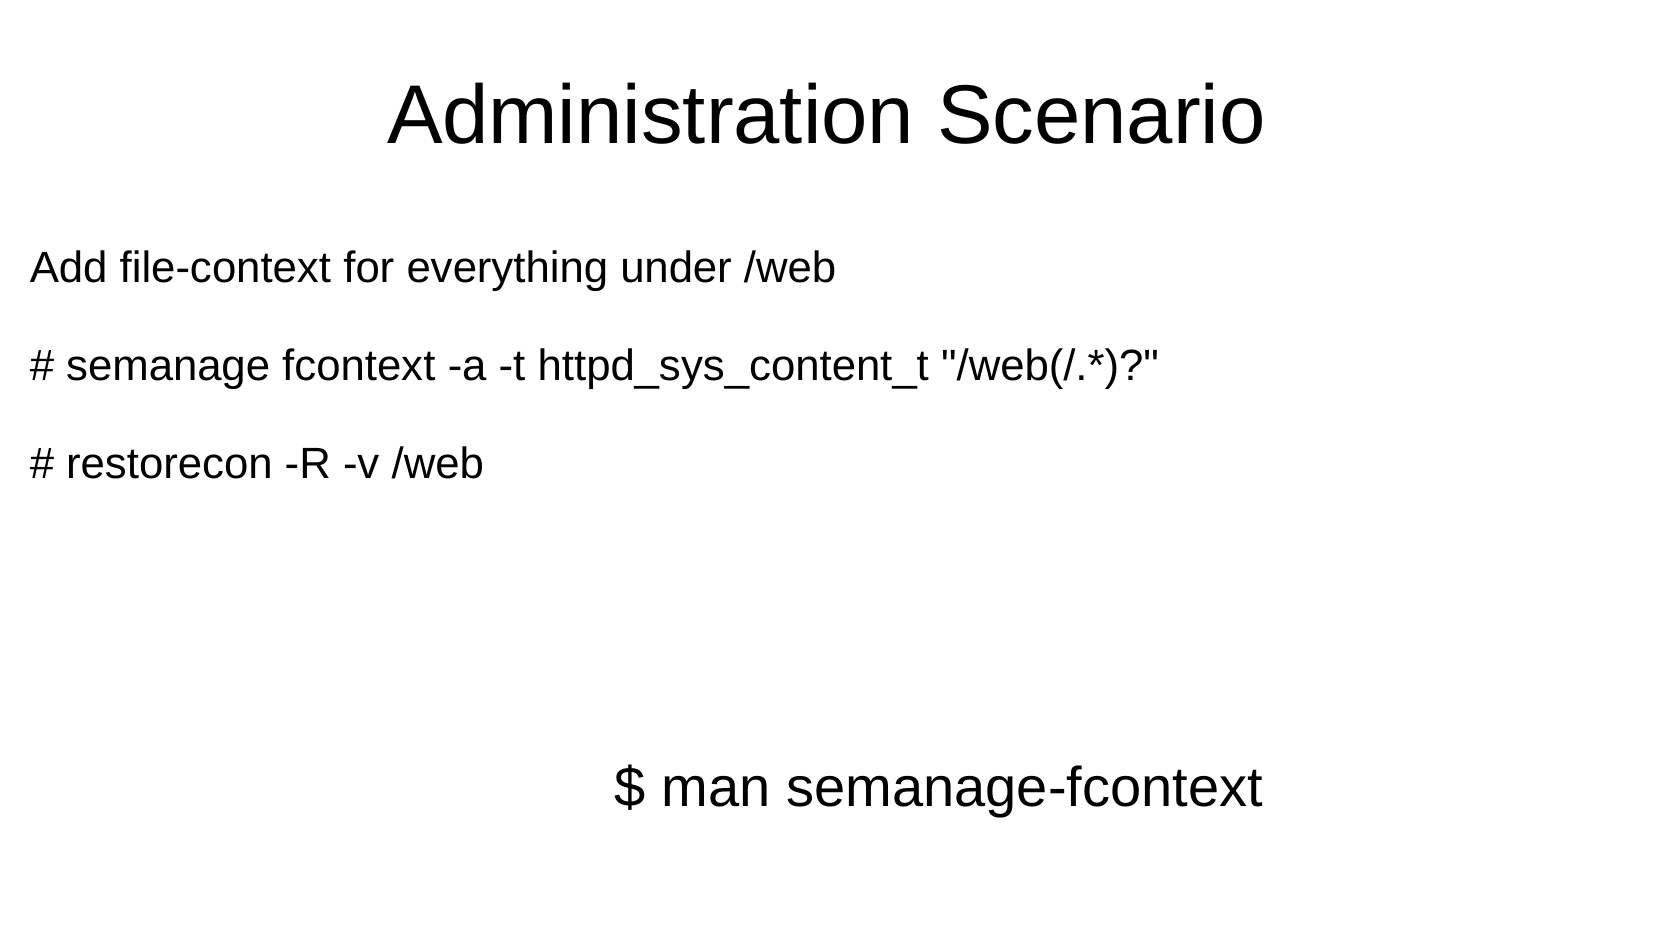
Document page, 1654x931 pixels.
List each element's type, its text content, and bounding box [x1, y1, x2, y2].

title Administration Scenario [82, 36, 1571, 193]
text_box $ man semanage-fcontext [600, 747, 1561, 886]
text_box Add file-context for everything under /web # semanage fcontext -a -t httpd_sys_content_t "/web(/.*)?" # restorecon -R -v /web [14, 236, 1620, 577]
